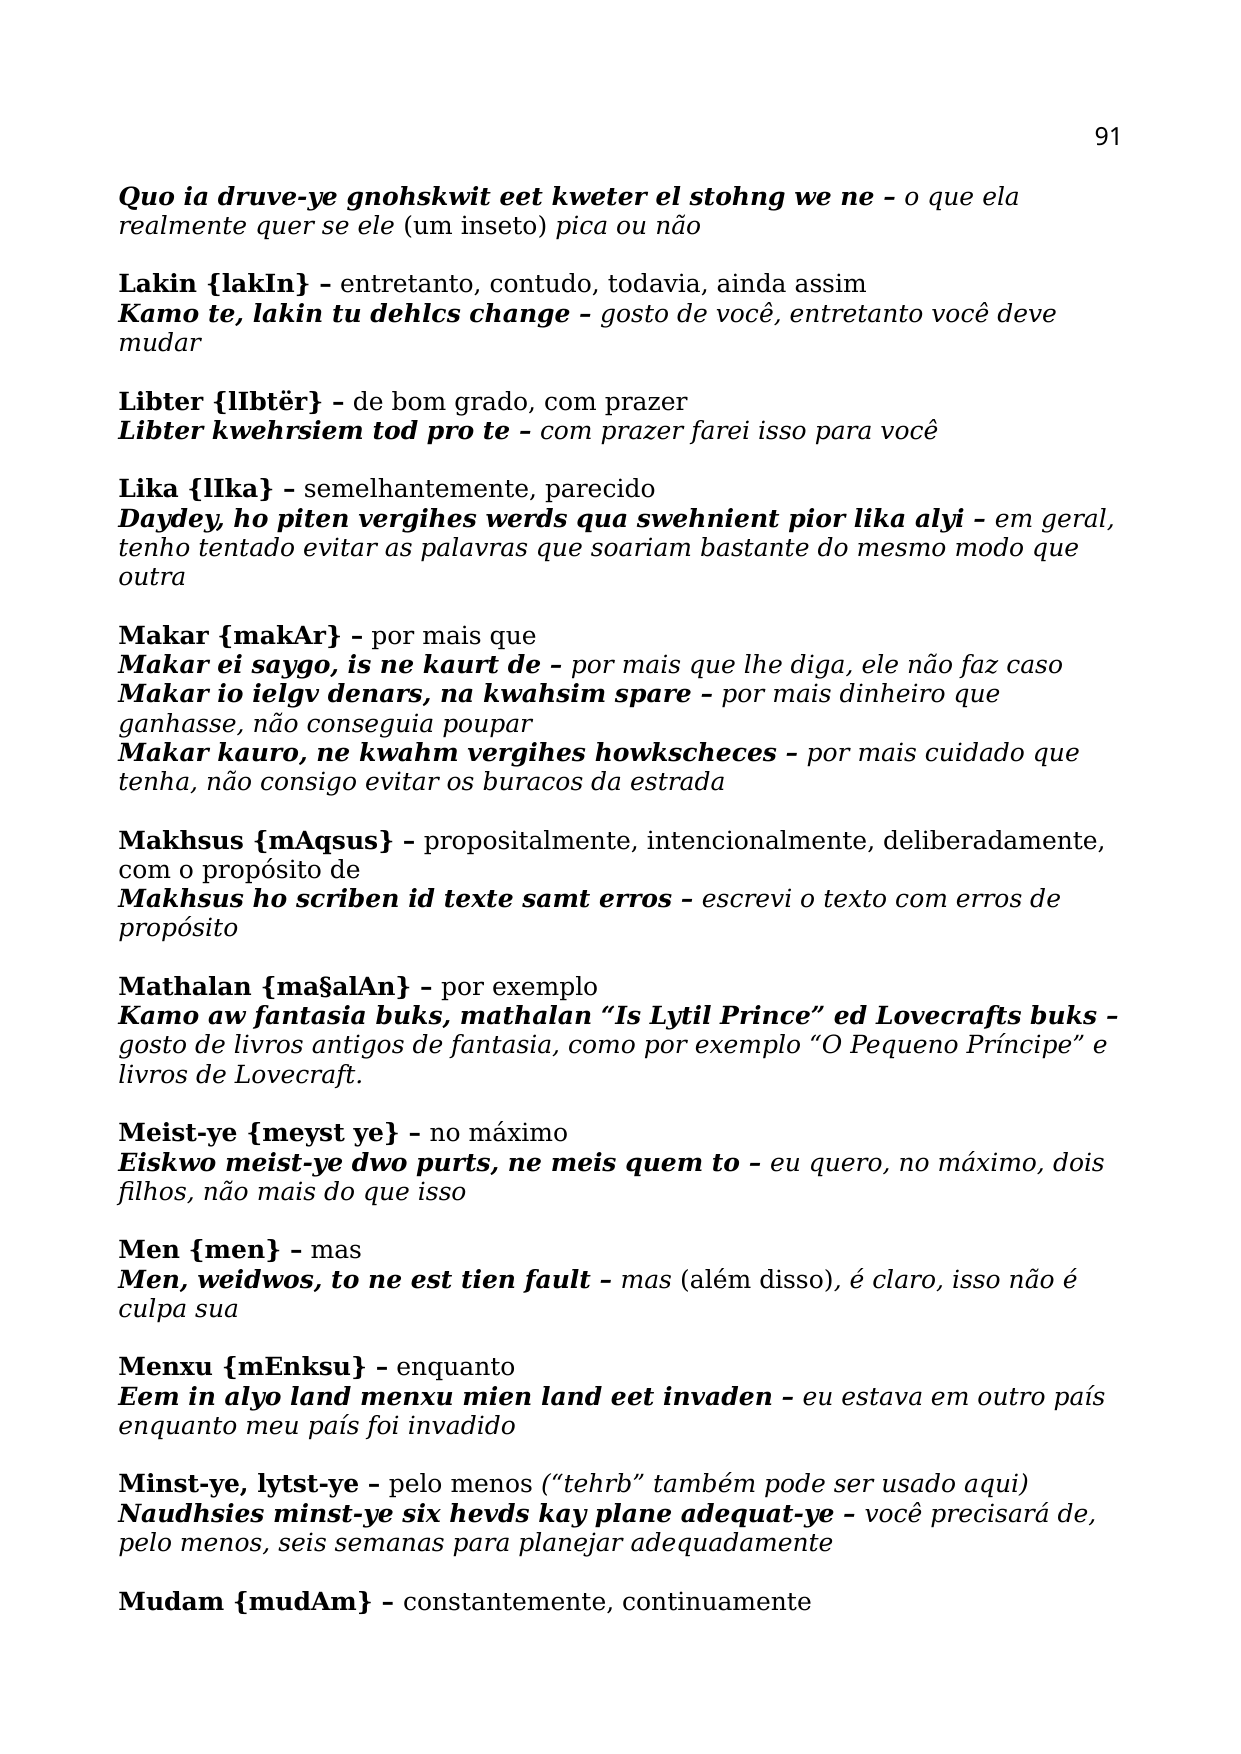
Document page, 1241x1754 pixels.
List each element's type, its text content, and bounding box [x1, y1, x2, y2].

text Makar io ielgv denars, na kwahsim spare – por mais dinheiro que ganhasse, não conseguia poupar [118, 679, 1123, 738]
text Kamo aw fantasia buks, mathalan “Is Lytil Prince” ed Lovecrafts buks – gosto de livros antigos de fantasia, como por exemplo “O Pequeno Príncipe” e livros de Lovecraft. [118, 1001, 1123, 1089]
text Kamo te, lakin tu dehlcs change – gosto de você, entretanto você deve mudar [118, 299, 1123, 357]
text Makar kauro, ne kwahm vergihes howkscheces – por mais cuidado que tenha, não consigo evitar os buracos da estrada [118, 738, 1123, 796]
text Menxu {mEnksu} – enquanto [118, 1352, 1123, 1382]
text Mathalan {ma§alAn} – por exemplo [118, 972, 1123, 1001]
text Makar ei saygo, is ne kaurt de – por mais que lhe diga, ele não faz caso [118, 650, 1123, 679]
text Makhsus {mAqsus} – propositalmente, intencionalmente, deliberadamente, com o propósito de [118, 826, 1123, 884]
text Men, weidwos, to ne est tien fault – mas (além disso), é claro, isso não é culpa sua [118, 1264, 1123, 1323]
text Libter kwehrsiem tod pro te – com prazer farei isso para você [118, 416, 1123, 445]
text Eiskwo meist-ye dwo purts, ne meis quem to – eu quero, no máximo, dois filhos, não mais do que isso [118, 1147, 1123, 1206]
text Libter {lIbtër} – de bom grado, com prazer [118, 386, 1123, 416]
text Makhsus ho scriben id texte samt erros – escrevi o texto com erros de propósito [118, 884, 1123, 943]
text Lika {lIka} – semelhantemente, parecido [118, 474, 1123, 504]
text Mudam {mudAm} – constantemente, continuamente [118, 1586, 1123, 1616]
text Quo ia druve-ye gnohskwit eet kweter el stohng we ne – o que ela realmente quer se ele (um inseto) pica ou não [118, 182, 1123, 240]
text Men {men} – mas [118, 1235, 1123, 1264]
text Naudhsies minst-ye six hevds kay plane adequat-ye – você precisará de, pelo menos, seis semanas para planejar adequadamente [118, 1499, 1123, 1557]
text Makar {makAr} – por mais que [118, 621, 1123, 650]
text Eem in alyo land menxu mien land eet invaden – eu estava em outro país enquanto meu país foi invadido [118, 1382, 1123, 1440]
text Minst-ye, lytst-ye – pelo menos (“tehrb” também pode ser usado aqui) [118, 1469, 1123, 1499]
text Lakin {lakIn} – entretanto, contudo, todavia, ainda assim [118, 269, 1123, 299]
text Meist-ye {meyst ye} – no máximo [118, 1118, 1123, 1147]
text Daydey, ho piten vergihes werds qua swehnient pior lika alyi – em geral, tenho tentado evitar as palavras que soariam bastante do mesmo modo que outra [118, 504, 1123, 591]
